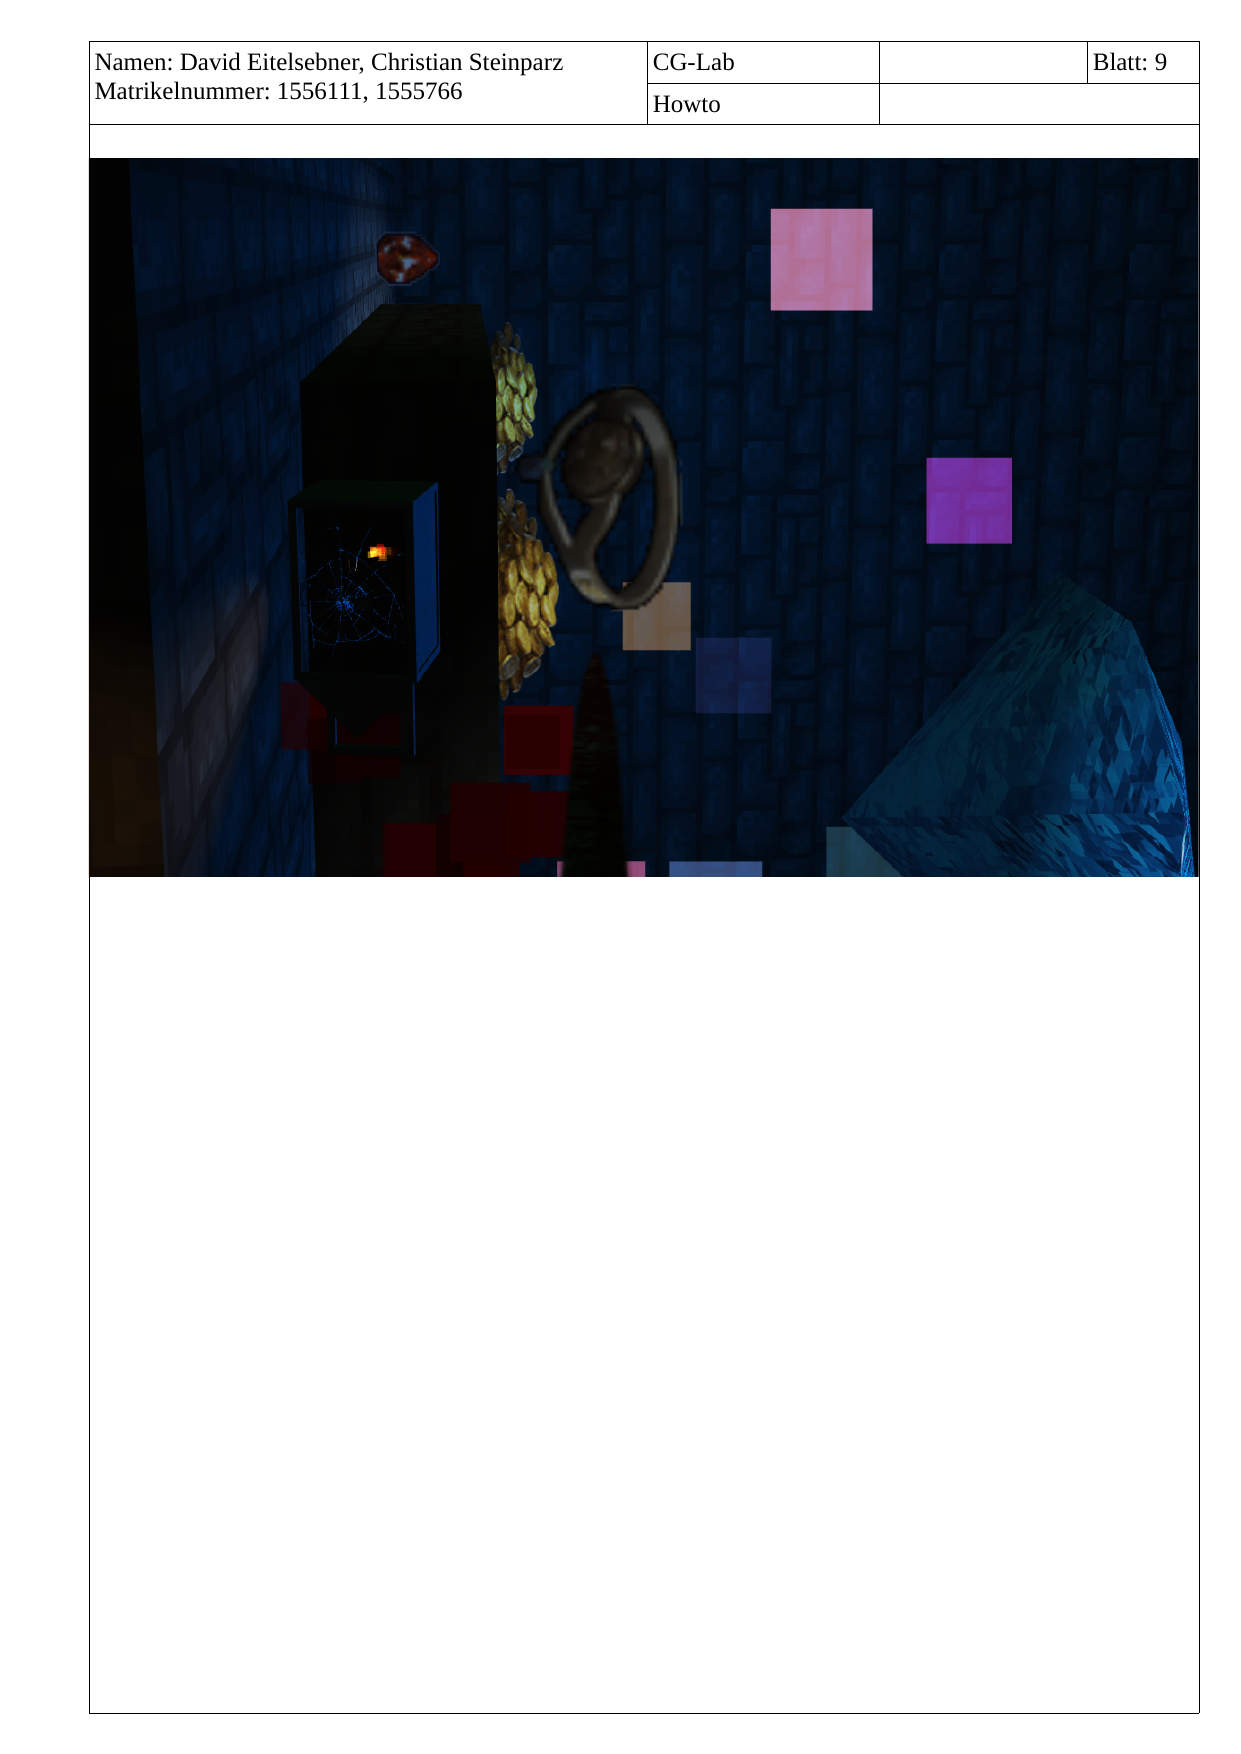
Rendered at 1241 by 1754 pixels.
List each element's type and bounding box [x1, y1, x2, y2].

picture [88, 158, 1199, 877]
